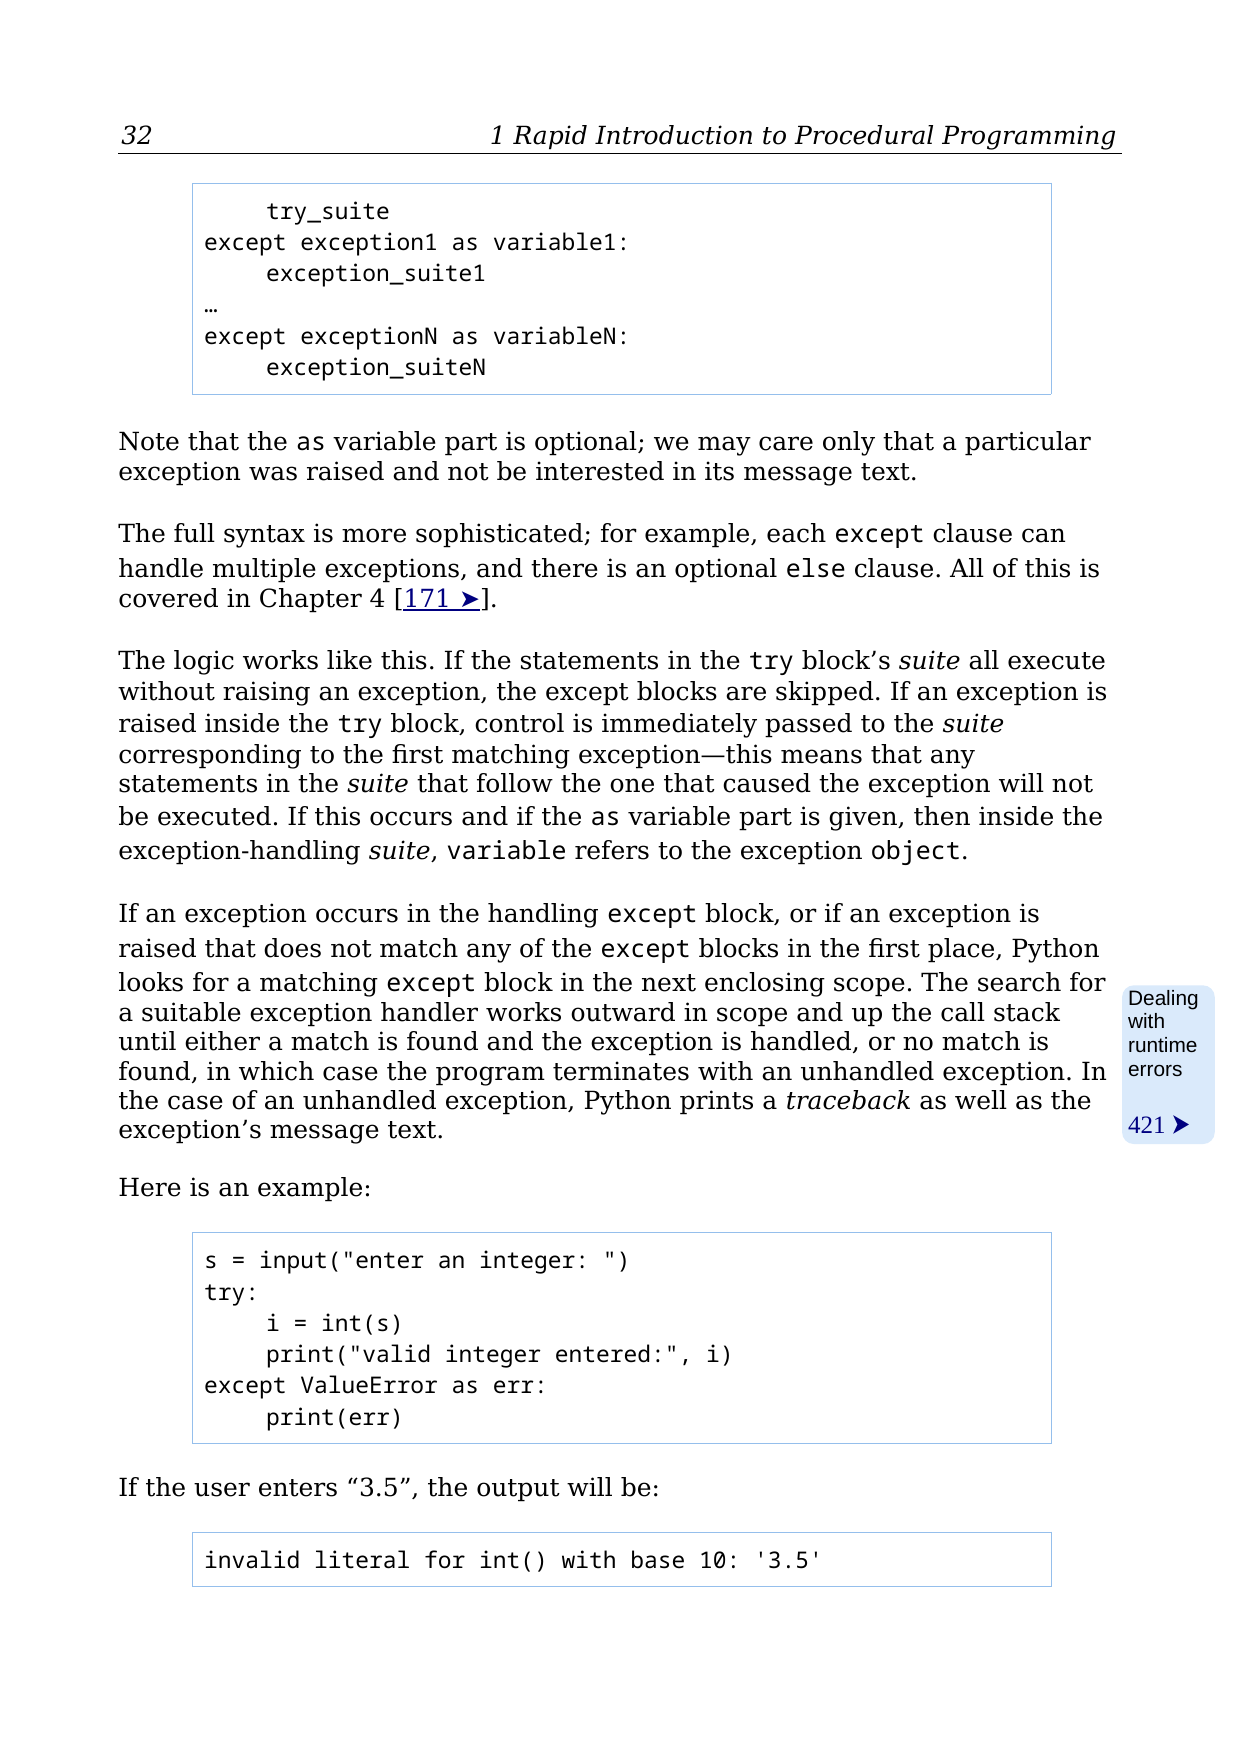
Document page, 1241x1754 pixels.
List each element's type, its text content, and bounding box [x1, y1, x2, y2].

text invalid literal for int() with base 10: '3.5' [193, 1533, 1051, 1586]
text s = input("enter an integer: ") [193, 1233, 1051, 1263]
text The full syntax is more sophisticated; for example, each except clause can handle multiple exceptions, and there is an optional else clause. All of this is covered in Chapter 4 [171 ➤]. [118, 516, 1122, 613]
text exception_suite1 [193, 245, 1051, 276]
text try: [193, 1263, 1051, 1295]
text print("valid integer entered:", i) [193, 1326, 1051, 1357]
text Here is an example: [118, 1174, 1122, 1203]
text except ValueError as err: [193, 1357, 1051, 1388]
text The logic works like this. If the statements in the try block’s suite all execute without raising an exception, the except blocks are skipped. If an exception is raised inside the try block, control is immediately passed to the suite corresponding to the first matching exception—this means that any statements in the suite that follow the one that caused the exception will not be executed. If this occurs and if the as variable part is given, then inside the exception-handling suite, variable refers to the exception object. [118, 643, 1122, 867]
text Note that the as variable part is optional; we may care only that a particular exception was raised and not be interested in its message text. [118, 423, 1122, 487]
text except exception1 as variable1: [193, 214, 1051, 245]
text … [193, 276, 1051, 308]
text i = int(s) [193, 1295, 1051, 1326]
text exception_suiteN [193, 339, 1051, 394]
text If the user enters “3.5”, the output will be: [118, 1473, 1122, 1502]
text If an exception occurs in the handling except block, or if an exception is raised that does not match any of the except blocks in the first place, Python looks for a matching except block in the next enclosing scope. The search for a suitable exception handler works outward in scope and up the call stack until either a match is found and the exception is handled, or no match is found, in which case the program terminates with an unhandled exception. In the case of an unhandled exception, Python prints a traceback as well as the exception’s message text. [118, 896, 1122, 1144]
text print(err) [193, 1388, 1051, 1443]
text try_suite [193, 184, 1051, 214]
text except exceptionN as variableN: [193, 308, 1051, 339]
